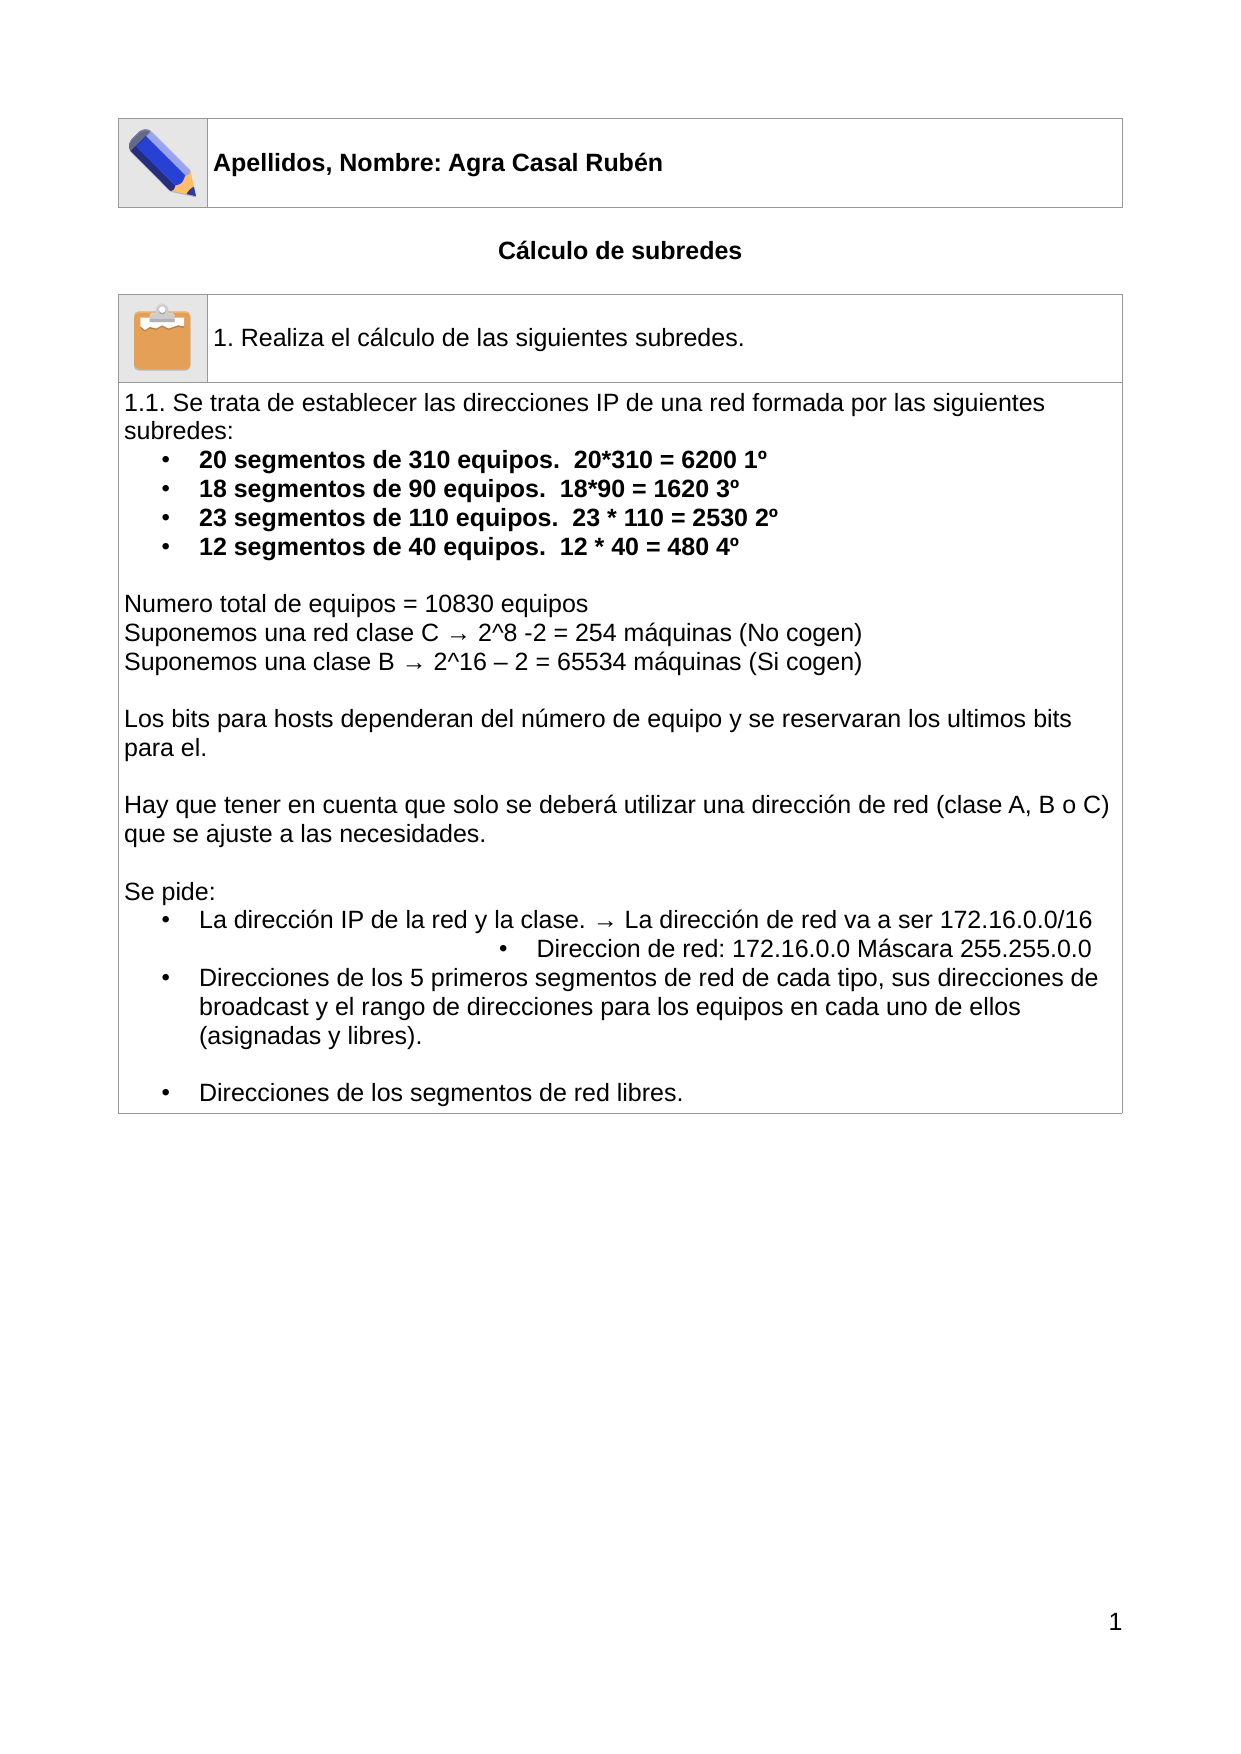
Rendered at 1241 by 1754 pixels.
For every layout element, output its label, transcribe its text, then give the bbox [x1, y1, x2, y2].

table_header [119, 119, 207, 207]
table_header 1. Realiza el cálculo de las siguientes subredes. [208, 295, 1122, 382]
table_header Apellidos, Nombre: Agra Casal Rubén [208, 119, 1122, 207]
table_header [119, 295, 207, 382]
text Cálculo de subredes [118, 236, 1122, 265]
table_cell 1.1. Se trata de establecer las direcciones IP de una red formada por las siguientes subredes: 20 segmentos de 310 equipos. 20*310 = 6200 1º 18 segmentos de 90 equipos. 18*90 = 1620 3º 23 segmentos de 110 equipos. 23 * 110 = 2530 2º 12 segmentos de 40 equipos. 12 * 40 = 480 4º Numero total de equipos = 10830 equipos Suponemos una red clase C → 2^8 -2 = 254 máquinas (No cogen) Suponemos una clase B → 2^16 – 2 = 65534 máquinas (Si cogen) Los bits para hosts dependeran del número de equipo y se reservaran los ultimos bits para el. Hay que tener en cuenta que solo se deberá utilizar una dirección de red (clase A, B o C) que se ajuste a las necesidades. Se pide: La dirección IP de la red y la clase. → La dirección de red va a ser 172.16.0.0/16 Direccion de red: 172.16.0.0 Máscara 255.255.0.0 Direcciones de los 5 primeros segmentos de red de cada tipo, sus direcciones de broadcast y el rango de direcciones para los equipos en cada uno de ellos (asignadas y libres). Direcciones de los segmentos de red libres. [119, 383, 1122, 1113]
